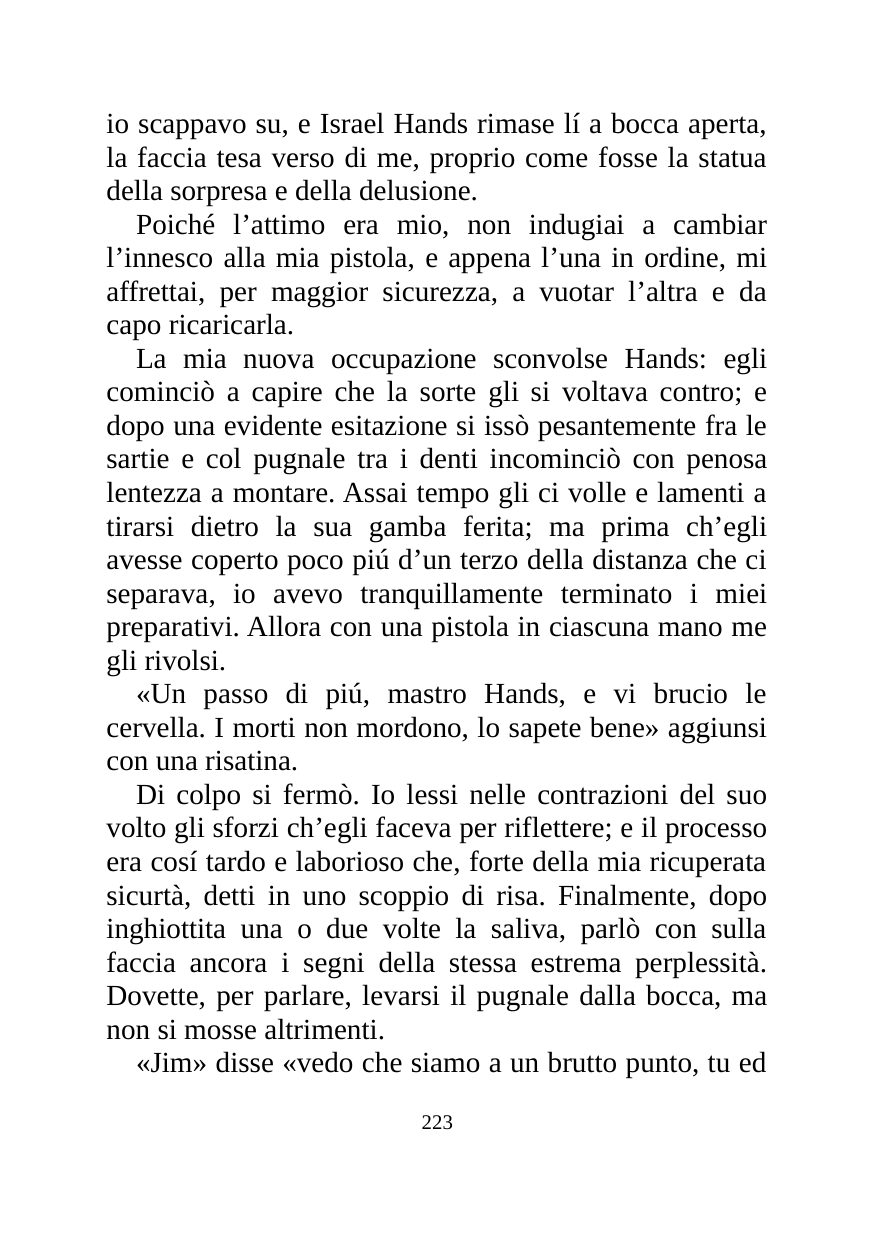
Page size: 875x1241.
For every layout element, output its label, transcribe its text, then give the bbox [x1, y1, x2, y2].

text «Un passo di piú, mastro Hands, e vi brucio le cervella. I morti non mordono, lo sapete bene» aggiunsi con una risatina. [106, 676, 768, 777]
text Di colpo si fermò. Io lessi nelle contrazioni del suo volto gli sforzi ch’egli faceva per riflettere; e il processo era cosí tardo e laborioso che, forte della mia ricuperata sicurtà, detti in uno scoppio di risa. Finalmente, dopo inghiottita una o due volte la saliva, parlò con sulla faccia ancora i segni della stessa estrema perplessità. Dovette, per parlare, levarsi il pugnale dalla bocca, ma non si mosse altrimenti. [106, 777, 768, 1045]
text La mia nuova occupazione sconvolse Hands: egli cominciò a capire che la sorte gli si voltava contro; e dopo una evidente esitazione si issò pesantemente fra le sartie e col pugnale tra i denti incominciò con penosa lentezza a montare. Assai tempo gli ci volle e lamenti a tirarsi dietro la sua gamba ferita; ma prima ch’egli avesse coperto poco piú d’un terzo della distanza che ci separava, io avevo tranquillamente terminato i miei preparativi. Allora con una pistola in ciascuna mano me gli rivolsi. [106, 341, 768, 676]
text io scappavo su, e Israel Hands rimase lí a bocca aperta, la faccia tesa verso di me, proprio come fosse la statua della sorpresa e della delusione. [106, 106, 768, 207]
text «Jim» disse «vedo che siamo a un brutto punto, tu ed [106, 1045, 768, 1079]
text Poiché l’attimo era mio, non indugiai a cambiar l’innesco alla mia pistola, e appena l’una in ordine, mi affrettai, per maggior sicurezza, a vuotar l’altra e da capo ricaricarla. [106, 207, 768, 341]
